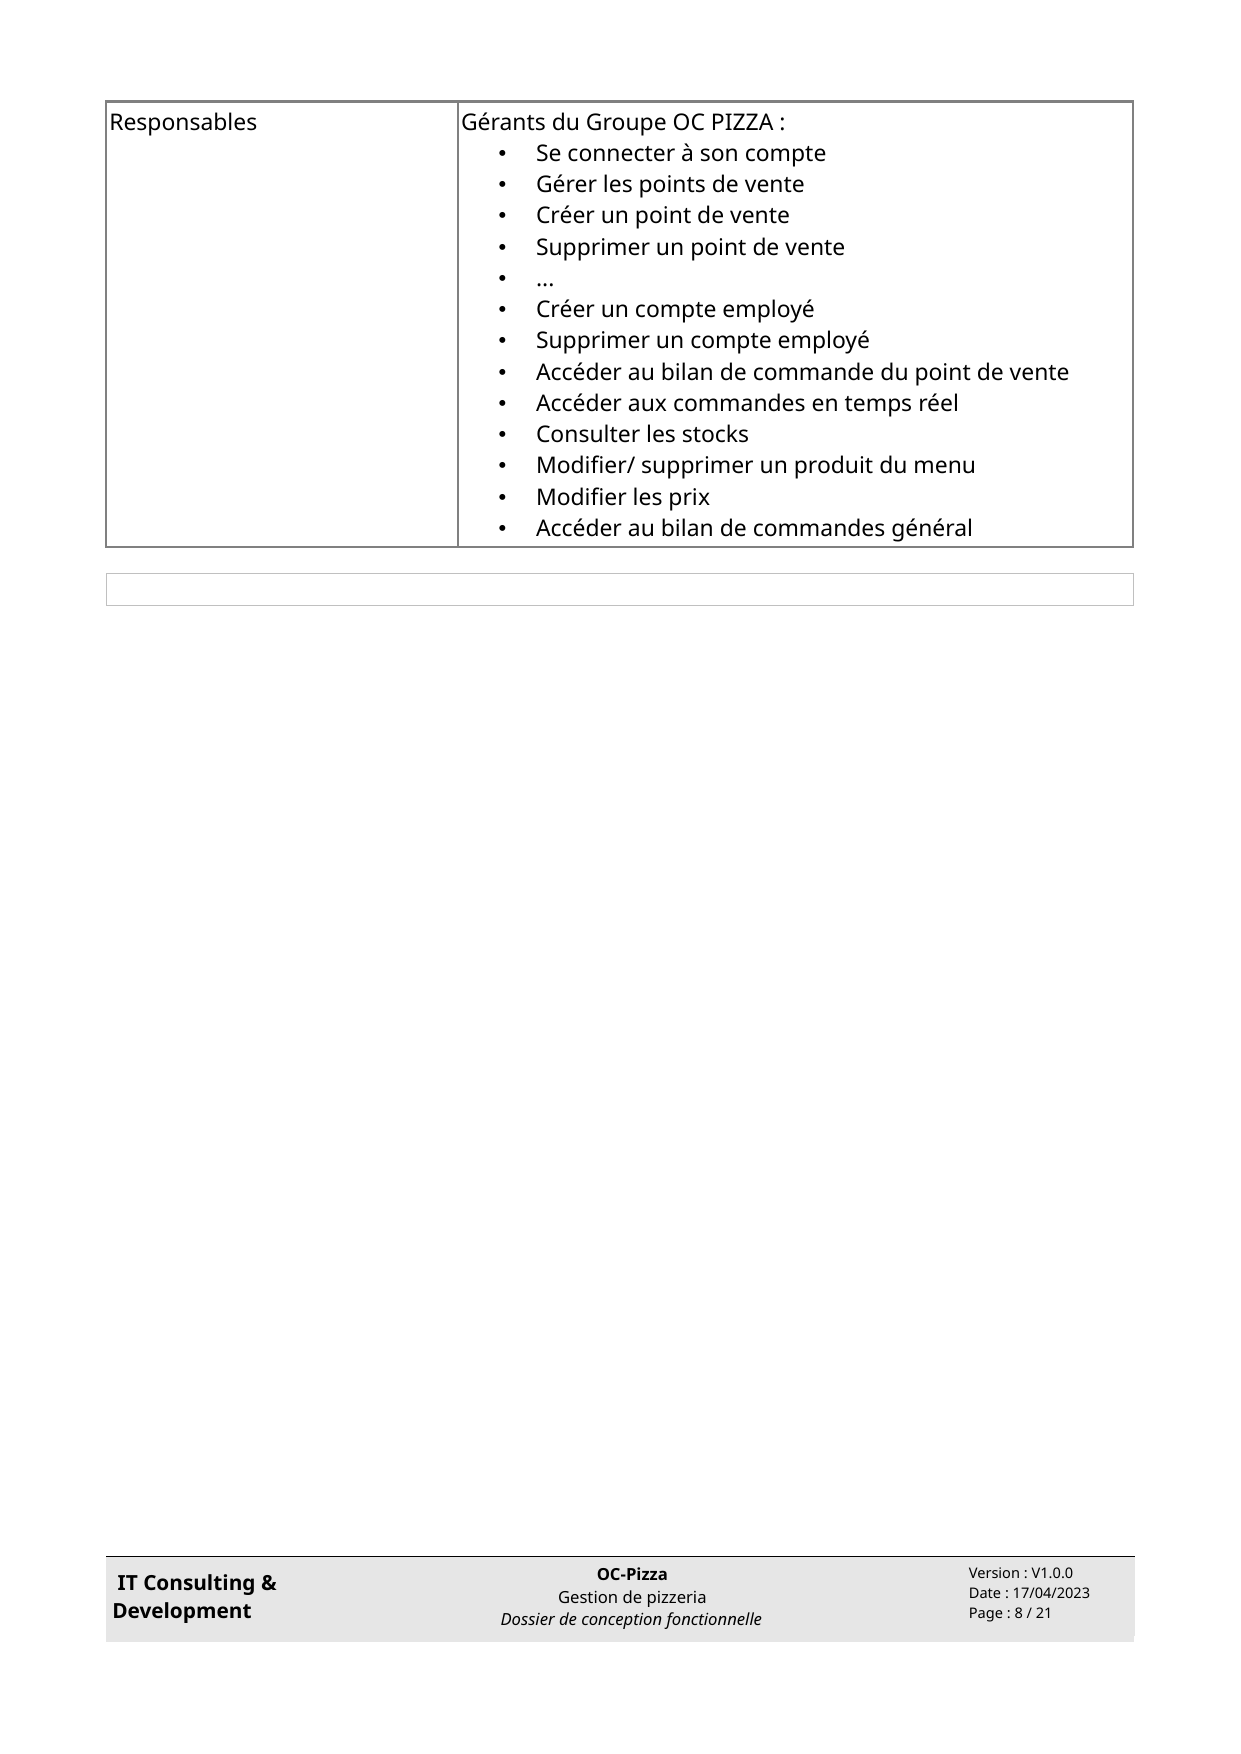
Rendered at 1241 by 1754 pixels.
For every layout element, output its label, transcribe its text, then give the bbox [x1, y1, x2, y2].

table_cell Responsables [107, 103, 457, 546]
table_cell Gérants du Groupe OC PIZZA : Se connecter à son compte Gérer les points de vente Créer un point de vente Supprimer un point de vente ... Créer un compte employé Supprimer un compte employé Accéder au bilan de commande du point de vente Accéder aux commandes en temps réel Consulter les stocks Modifier/ supprimer un produit du menu Modifier les prix Accéder au bilan de commandes général [459, 103, 1132, 546]
